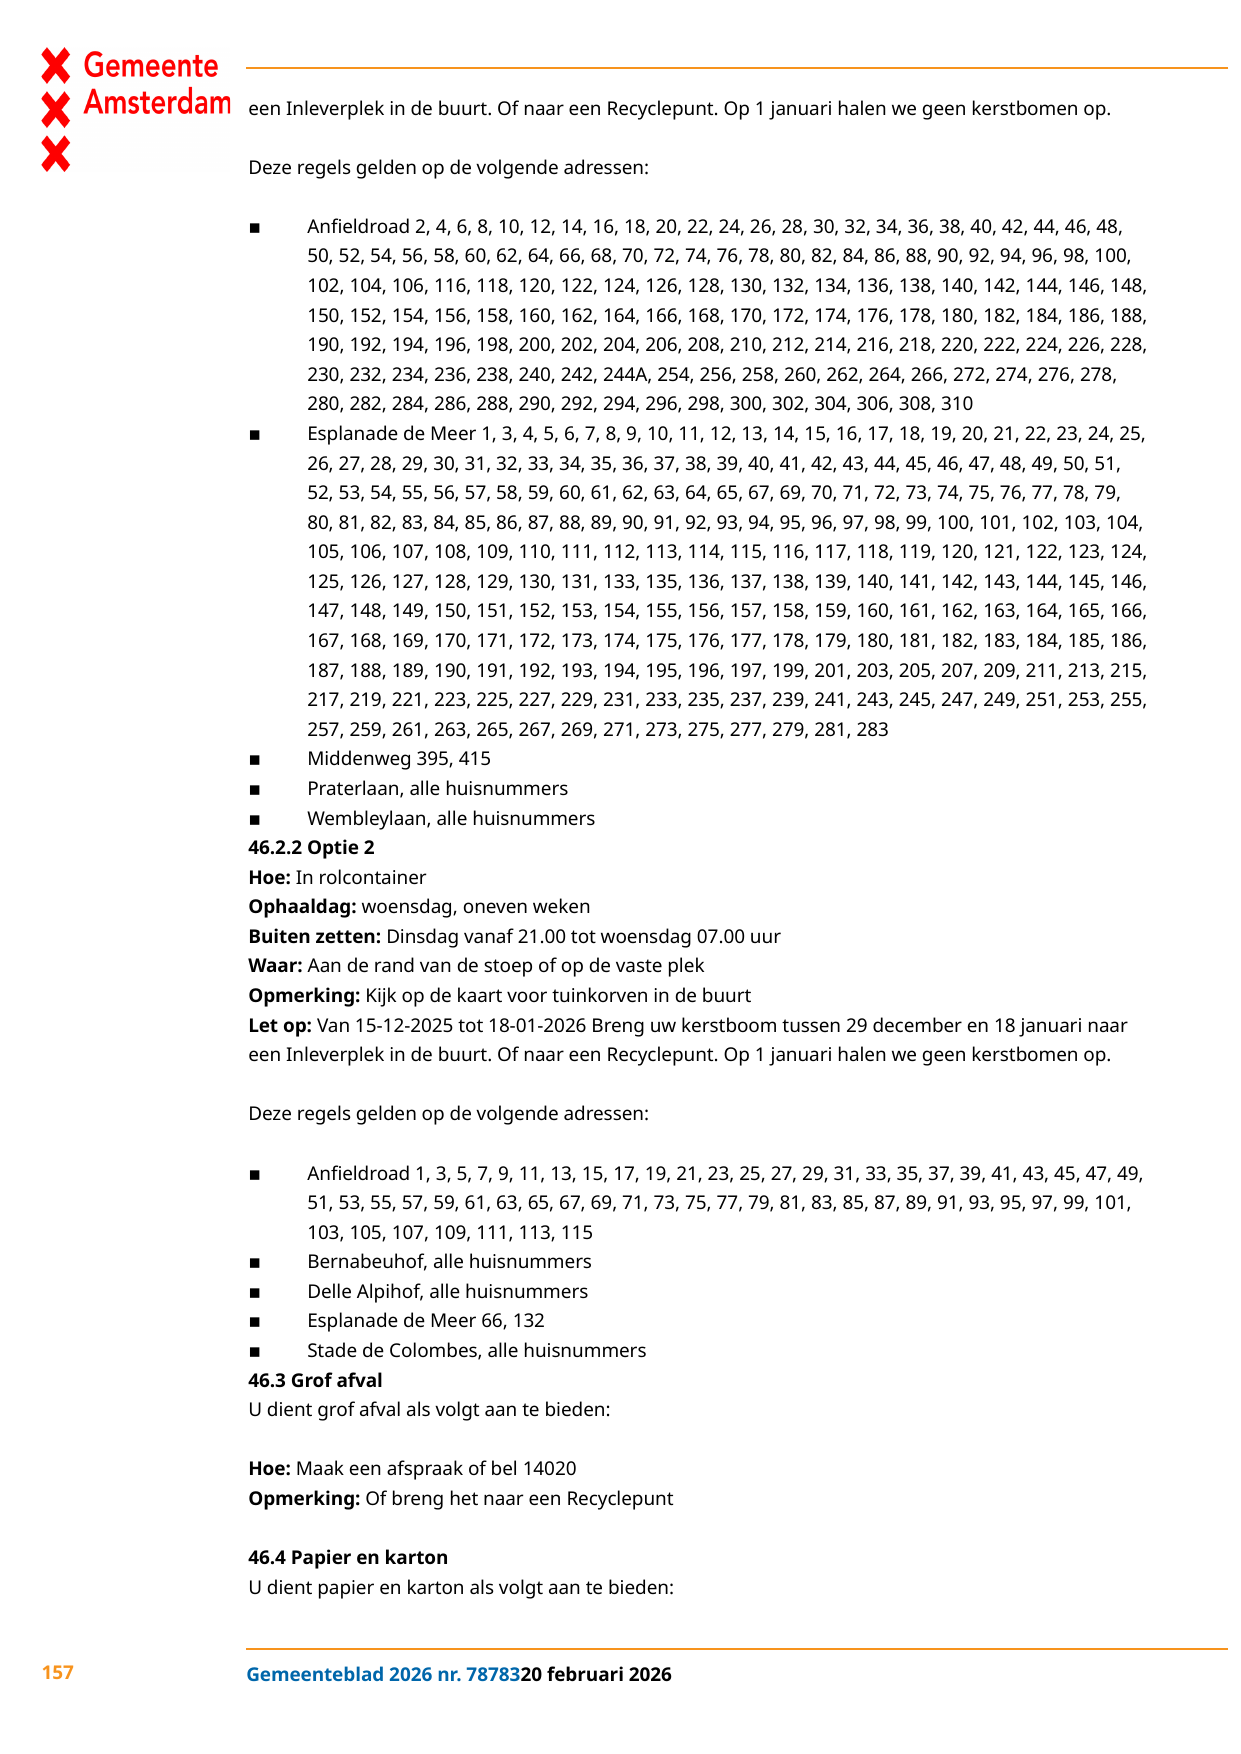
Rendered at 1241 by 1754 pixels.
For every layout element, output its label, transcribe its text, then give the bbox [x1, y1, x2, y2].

text Hoe: Maak een afspraak of bel 14020 [248, 1456, 1152, 1481]
text Opmerking: Of breng het naar een Recyclepunt [248, 1485, 1152, 1511]
text Opmerking: Kijk op de kaart voor tuinkorven in de buurt [248, 982, 1152, 1008]
text 46.2.2 Optie 2 [248, 834, 1152, 860]
text U dient papier en karton als volgt aan te bieden: [248, 1574, 1152, 1600]
list Praterlaan, alle huisnummers [248, 775, 1152, 801]
text Deze regels gelden op de volgende adressen: [248, 154, 1152, 180]
list Delle Alpihof, alle huisnummers [248, 1278, 1152, 1304]
text Waar: Aan de rand van de stoep of op de vaste plek [248, 953, 1152, 978]
text 46.4 Papier en karton [248, 1544, 1152, 1570]
picture [41, 47, 231, 172]
list Bernabeuhof, alle huisnummers [248, 1248, 1152, 1274]
list Esplanade de Meer 1, 3, 4, 5, 6, 7, 8, 9, 10, 11, 12, 13, 14, 15, 16, 17, 18, 19, 20, 21, 22, 23, 24, 25, 26, 27, 28, 29, 30, 31, 32, 33, 34, 35, 36, 37, 38, 39, 40, 41, 42, 43, 44, 45, 46, 47, 48, 49, 50, 51, 52, 53, 54, 55, 56, 57, 58, 59, 60, 61, 62, 63, 64, 65, 67, 69, 70, 71, 72, 73, 74, 75, 76, 77, 78, 79, 80, 81, 82, 83, 84, 85, 86, 87, 88, 89, 90, 91, 92, 93, 94, 95, 96, 97, 98, 99, 100, 101, 102, 103, 104, 105, 106, 107, 108, 109, 110, 111, 112, 113, 114, 115, 116, 117, 118, 119, 120, 121, 122, 123, 124, 125, 126, 127, 128, 129, 130, 131, 133, 135, 136, 137, 138, 139, 140, 141, 142, 143, 144, 145, 146, 147, 148, 149, 150, 151, 152, 153, 154, 155, 156, 157, 158, 159, 160, 161, 162, 163, 164, 165, 166, 167, 168, 169, 170, 171, 172, 173, 174, 175, 176, 177, 178, 179, 180, 181, 182, 183, 184, 185, 186, 187, 188, 189, 190, 191, 192, 193, 194, 195, 196, 197, 199, 201, 203, 205, 207, 209, 211, 213, 215, 217, 219, 221, 223, 225, 227, 229, 231, 233, 235, 237, 239, 241, 243, 245, 247, 249, 251, 253, 255, 257, 259, 261, 263, 265, 267, 269, 271, 273, 275, 277, 279, 281, 283 [248, 420, 1152, 742]
list Anfieldroad 2, 4, 6, 8, 10, 12, 14, 16, 18, 20, 22, 24, 26, 28, 30, 32, 34, 36, 38, 40, 42, 44, 46, 48, 50, 52, 54, 56, 58, 60, 62, 64, 66, 68, 70, 72, 74, 76, 78, 80, 82, 84, 86, 88, 90, 92, 94, 96, 98, 100, 102, 104, 106, 116, 118, 120, 122, 124, 126, 128, 130, 132, 134, 136, 138, 140, 142, 144, 146, 148, 150, 152, 154, 156, 158, 160, 162, 164, 166, 168, 170, 172, 174, 176, 178, 180, 182, 184, 186, 188, 190, 192, 194, 196, 198, 200, 202, 204, 206, 208, 210, 212, 214, 216, 218, 220, 222, 224, 226, 228, 230, 232, 234, 236, 238, 240, 242, 244A, 254, 256, 258, 260, 262, 264, 266, 272, 274, 276, 278, 280, 282, 284, 286, 288, 290, 292, 294, 296, 298, 300, 302, 304, 306, 308, 310 [248, 213, 1152, 416]
text Buiten zetten: Dinsdag vanaf 21.00 tot woensdag 07.00 uur [248, 923, 1152, 949]
text Ophaaldag: woensdag, oneven weken [248, 893, 1152, 919]
list Stade de Colombes, alle huisnummers [248, 1337, 1152, 1363]
list Anfieldroad 1, 3, 5, 7, 9, 11, 13, 15, 17, 19, 21, 23, 25, 27, 29, 31, 33, 35, 37, 39, 41, 43, 45, 47, 49, 51, 53, 55, 57, 59, 61, 63, 65, 67, 69, 71, 73, 75, 77, 79, 81, 83, 85, 87, 89, 91, 93, 95, 97, 99, 101, 103, 105, 107, 109, 111, 113, 115 [248, 1160, 1152, 1245]
list Middenweg 395, 415 [248, 746, 1152, 771]
text een Inleverplek in de buurt. Of naar een Recyclepunt. Op 1 januari halen we geen kerstbomen op. [248, 95, 1152, 121]
text Deze regels gelden op de volgende adressen: [248, 1101, 1152, 1126]
text Let op: Van 15-12-2025 tot 18-01-2026 Breng uw kerstboom tussen 29 december en 18 januari naar een Inleverplek in de buurt. Of naar een Recyclepunt. Op 1 januari halen we geen kerstbomen op. [248, 1012, 1152, 1067]
list Esplanade de Meer 66, 132 [248, 1308, 1152, 1333]
text U dient grof afval als volgt aan te bieden: [248, 1396, 1152, 1422]
text 46.3 Grof afval [248, 1367, 1152, 1393]
list Wembleylaan, alle huisnummers [248, 805, 1152, 831]
text Hoe: In rolcontainer [248, 864, 1152, 890]
